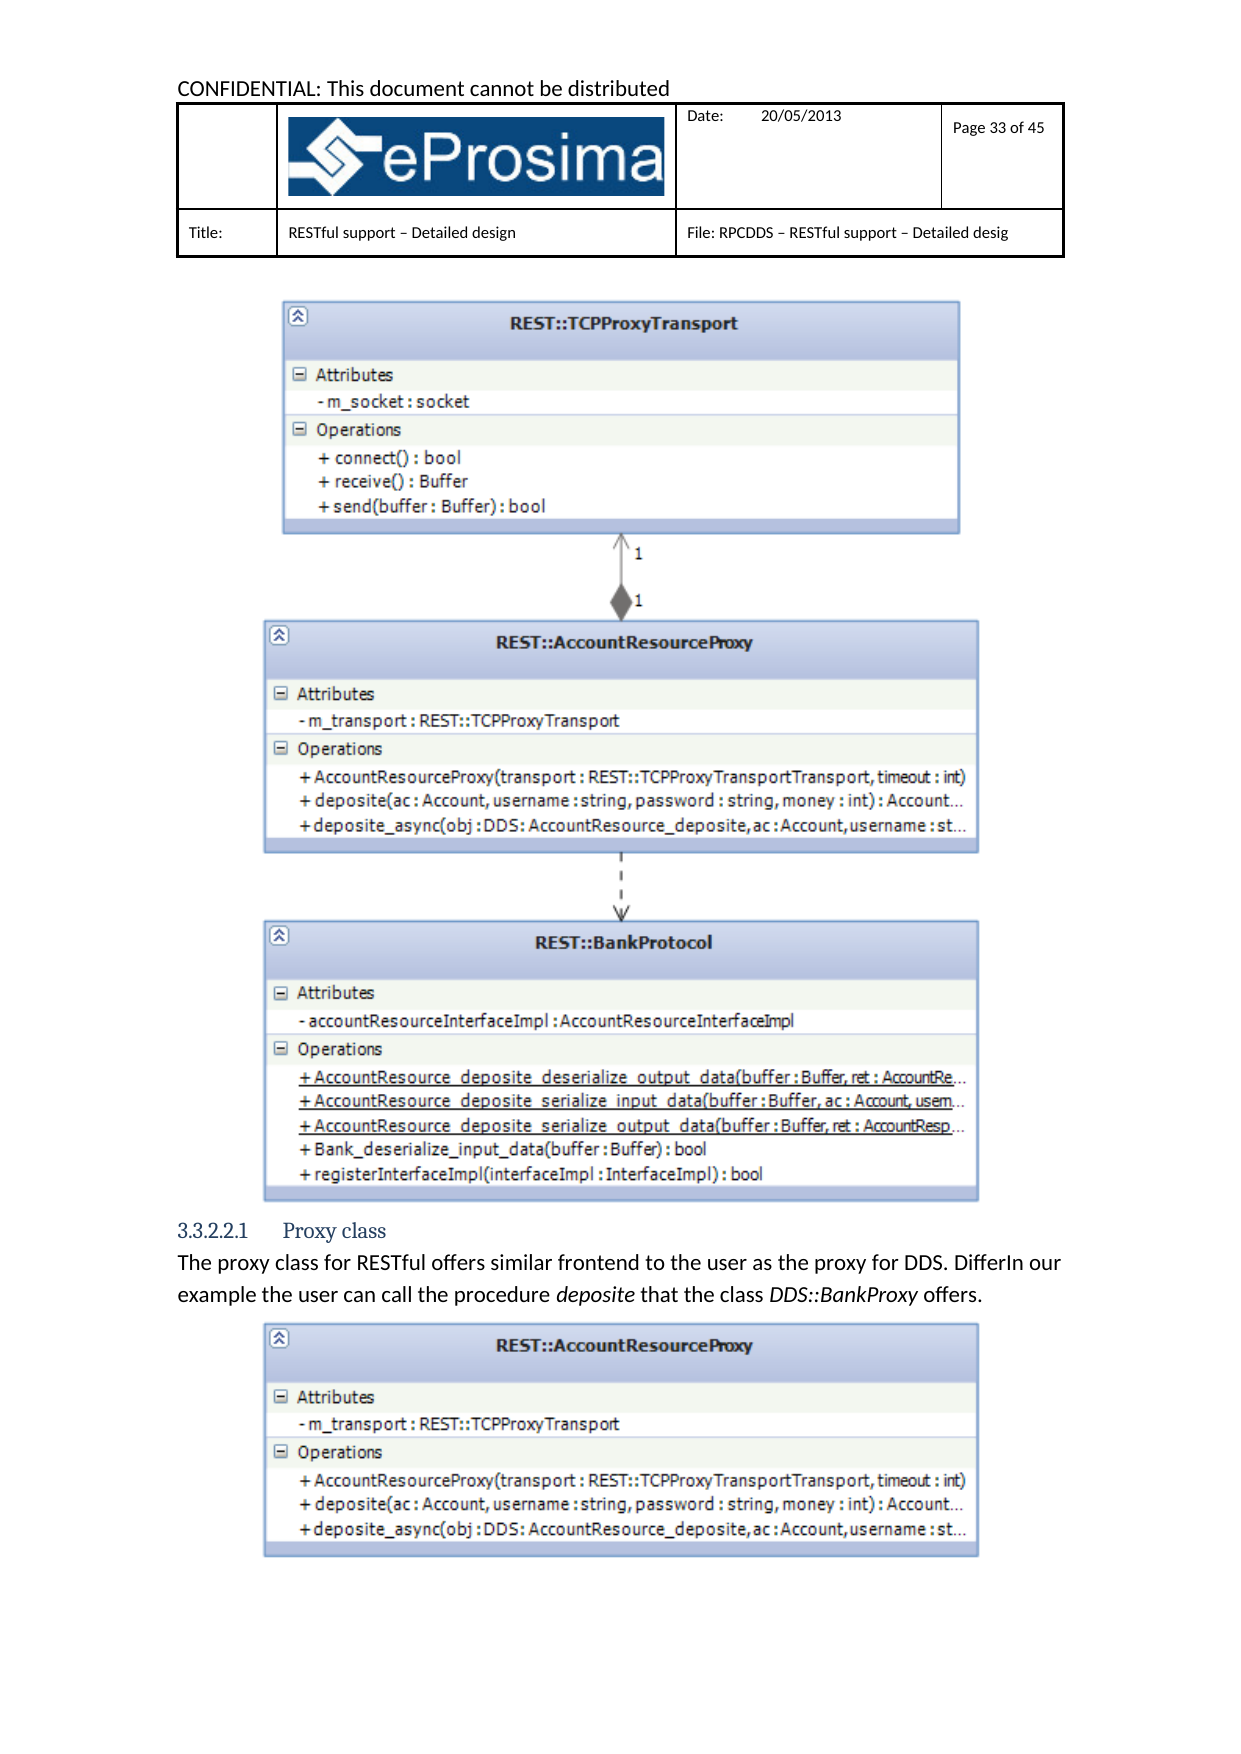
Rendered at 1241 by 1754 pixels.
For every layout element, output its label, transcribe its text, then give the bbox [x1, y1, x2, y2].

picture [249, 286, 992, 1215]
subtitle Proxy class [177, 1215, 1063, 1244]
text The proxy class for RESTful offers similar frontend to the user as the proxy for DDS. DifferIn our example the user can call the procedure deposite that the class DDS::BankProxy offers. [177, 1248, 1063, 1309]
picture [288, 117, 665, 196]
picture [249, 1308, 992, 1570]
